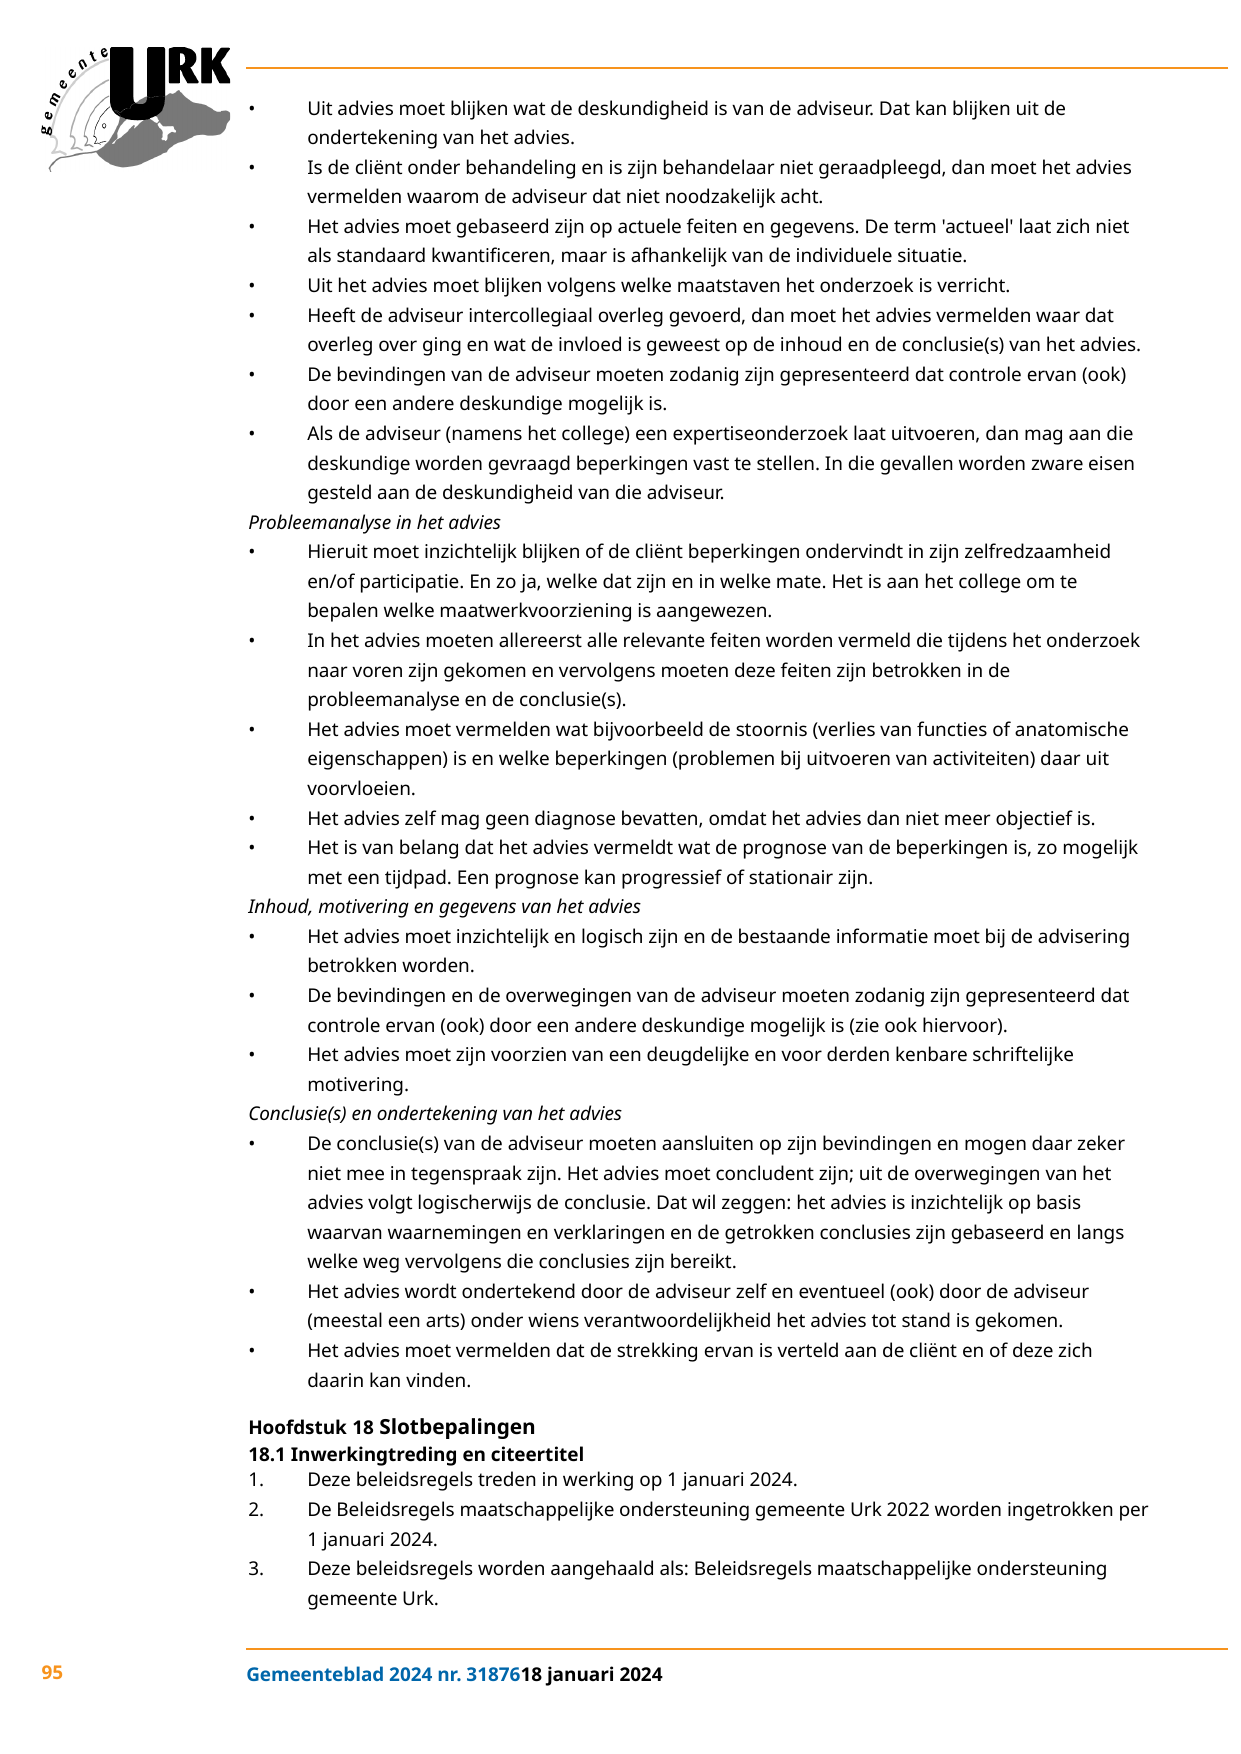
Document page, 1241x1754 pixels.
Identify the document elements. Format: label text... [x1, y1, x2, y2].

list Uit advies moet blijken wat de deskundigheid is van de adviseur. Dat kan blijken uit de ondertekening van het advies. [248, 95, 1152, 150]
list Uit het advies moet blijken volgens welke maatstaven het onderzoek is verricht. [248, 272, 1152, 298]
list Het advies moet vermelden dat de strekking ervan is verteld aan de cliënt en of deze zich daarin kan vinden. [248, 1337, 1152, 1393]
list De bevindingen en de overwegingen van de adviseur moeten zodanig zijn gepresenteerd dat controle ervan (ook) door een andere deskundige mogelijk is (zie ook hiervoor). [248, 982, 1152, 1038]
list Het is van belang dat het advies vermeldt wat de prognose van de beperkingen is, zo mogelijk met een tijdpad. Een prognose kan progressief of stationair zijn. [248, 834, 1152, 890]
list Hieruit moet inzichtelijk blijken of de cliënt beperkingen ondervindt in zijn zelfredzaamheid en/of participatie. En zo ja, welke dat zijn en in welke mate. Het is aan het college om te bepalen welke maatwerkvoorziening is aangewezen. [248, 538, 1152, 623]
text Inhoud, motivering en gegevens van het advies [248, 893, 1152, 919]
list Deze beleidsregels worden aangehaald als: Beleidsregels maatschappelijke ondersteuning gemeente Urk. [248, 1555, 1152, 1611]
list Het advies moet gebaseerd zijn op actuele feiten en gegevens. De term 'actueel' laat zich niet als standaard kwantificeren, maar is afhankelijk van de individuele situatie. [248, 213, 1152, 268]
list Het advies wordt ondertekend door de adviseur zelf en eventueel (ook) door de adviseur (meestal een arts) onder wiens verantwoordelijkheid het advies tot stand is gekomen. [248, 1278, 1152, 1333]
list Het advies moet vermelden wat bijvoorbeeld de stoornis (verlies van functies of anatomische eigenschappen) is en welke beperkingen (problemen bij uitvoeren van activiteiten) daar uit voorvloeien. [248, 716, 1152, 801]
list Het advies moet zijn voorzien van een deugdelijke en voor derden kenbare schriftelijke motivering. [248, 1041, 1152, 1097]
list Het advies moet inzichtelijk en logisch zijn en de bestaande informatie moet bij de advisering betrokken worden. [248, 923, 1152, 978]
list De conclusie(s) van de adviseur moeten aansluiten op zijn bevindingen en mogen daar zeker niet mee in tegenspraak zijn. Het advies moet concludent zijn; uit de overwegingen van het advies volgt logischerwijs de conclusie. Dat wil zeggen: het advies is inzichtelijk op basis waarvan waarnemingen en verklaringen en de getrokken conclusies zijn gebaseerd en langs welke weg vervolgens die conclusies zijn bereikt. [248, 1130, 1152, 1274]
list De bevindingen van de adviseur moeten zodanig zijn gepresenteerd dat controle ervan (ook) door een andere deskundige mogelijk is. [248, 361, 1152, 416]
list Het advies zelf mag geen diagnose bevatten, omdat het advies dan niet meer objectief is. [248, 805, 1152, 831]
list Als de adviseur (namens het college) een expertiseonderzoek laat uitvoeren, dan mag aan die deskundige worden gevraagd beperkingen vast te stellen. In die gevallen worden zware eisen gesteld aan de deskundigheid van die adviseur. [248, 420, 1152, 505]
list Deze beleidsregels treden in werking op 1 januari 2024. [248, 1467, 1152, 1492]
list Heeft de adviseur intercollegiaal overleg gevoerd, dan moet het advies vermelden waar dat overleg over ging en wat de invloed is geweest op de inhoud en de conclusie(s) van het advies. [248, 302, 1152, 357]
text 18.1 Inwerkingtreding en citeertitel [248, 1441, 1152, 1467]
picture [41, 47, 231, 172]
text Hoofdstuk 18 Slotbepalingen [248, 1412, 1152, 1441]
list Is de cliënt onder behandeling en is zijn behandelaar niet geraadpleegd, dan moet het advies vermelden waarom de adviseur dat niet noodzakelijk acht. [248, 154, 1152, 209]
list In het advies moeten allereerst alle relevante feiten worden vermeld die tijdens het onderzoek naar voren zijn gekomen en vervolgens moeten deze feiten zijn betrokken in de probleemanalyse en de conclusie(s). [248, 627, 1152, 712]
text Probleemanalyse in het advies [248, 509, 1152, 535]
list De Beleidsregels maatschappelijke ondersteuning gemeente Urk 2022 worden ingetrokken per 1 januari 2024. [248, 1496, 1152, 1552]
text Conclusie(s) en ondertekening van het advies [248, 1101, 1152, 1126]
